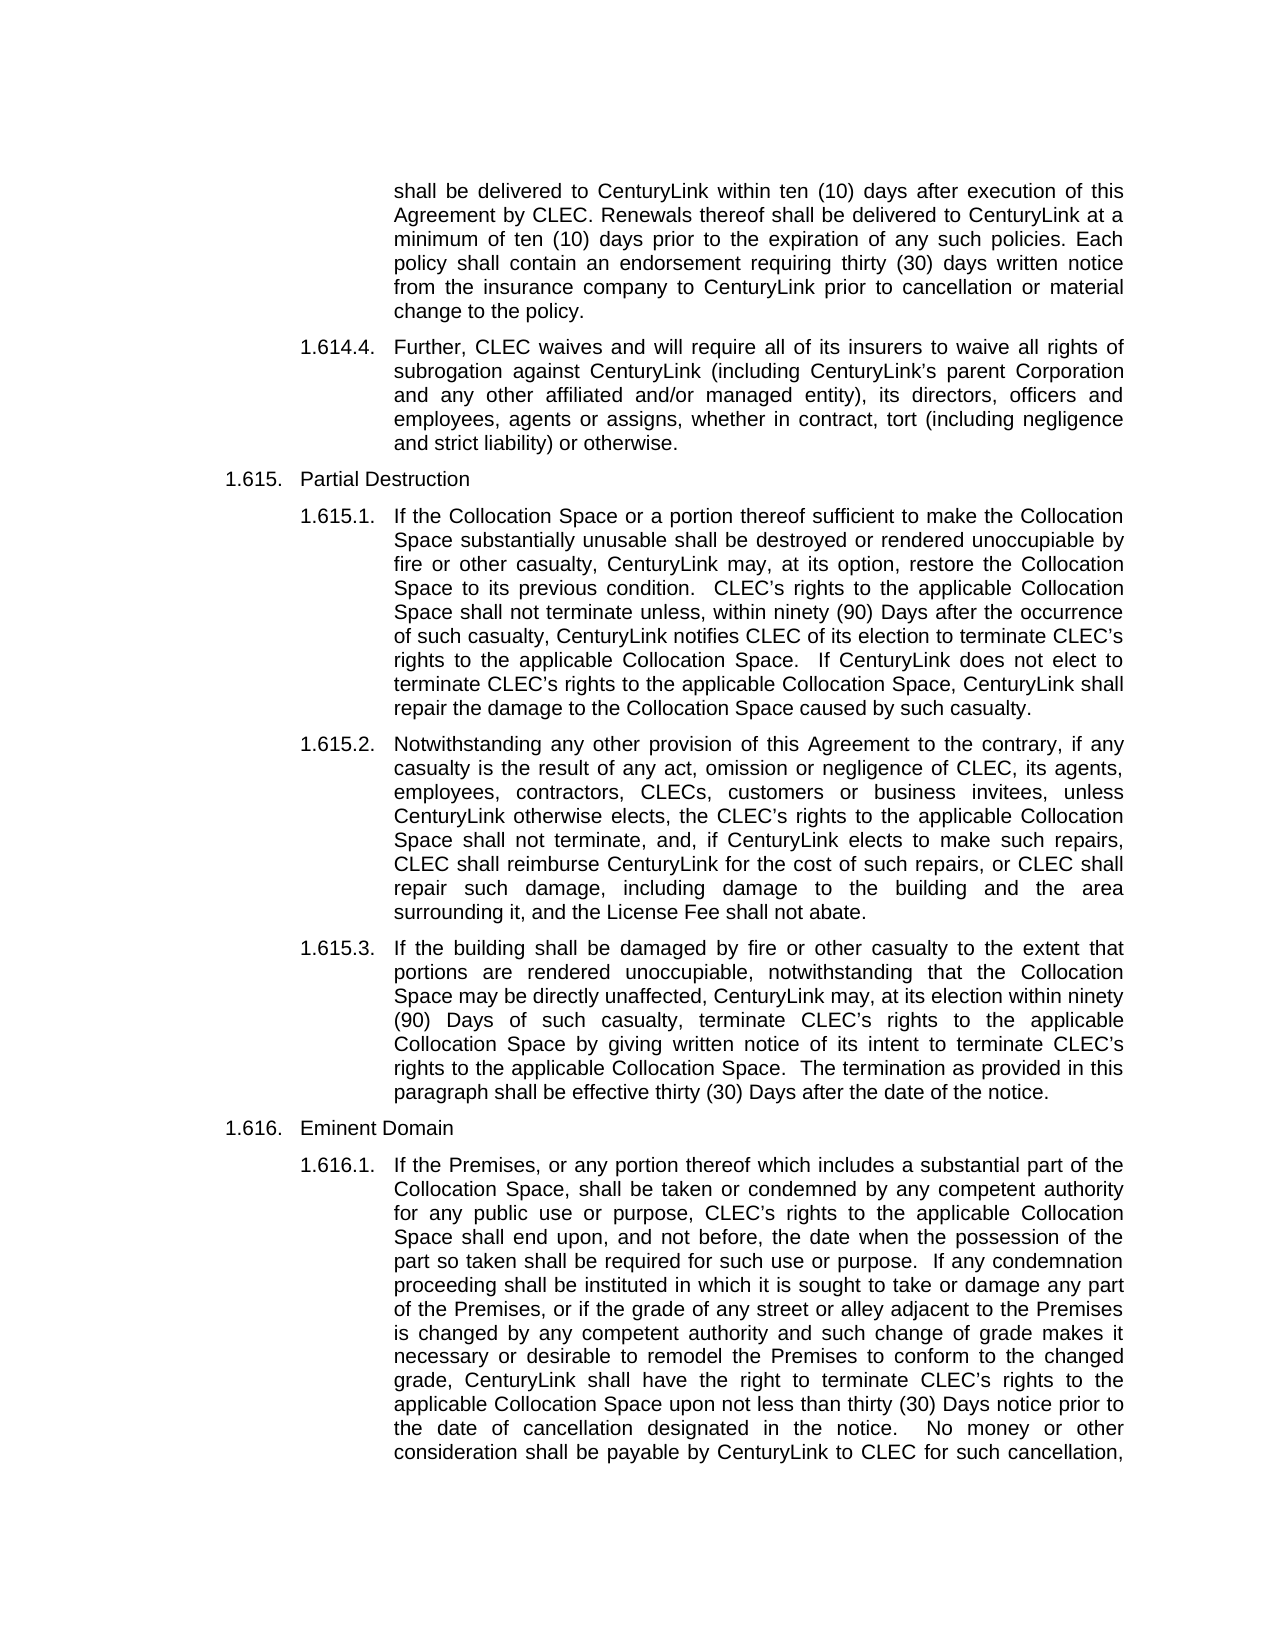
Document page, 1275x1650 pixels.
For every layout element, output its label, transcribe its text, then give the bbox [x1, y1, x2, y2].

list Eminent Domain [225, 1116, 1125, 1140]
list Partial Destruction [225, 467, 1125, 491]
list Notwithstanding any other provision of this Agreement to the contrary, if any casualty is the result of any act, omission or negligence of CLEC, its agents, employees, contractors, CLECs, customers or business invitees, unless CenturyLink otherwise elects, the CLEC’s rights to the applicable Collocation Space shall not terminate, and, if CenturyLink elects to make such repairs, CLEC shall reimburse CenturyLink for the cost of such repairs, or CLEC shall repair such damage, including damage to the building and the area surrounding it, and the License Fee shall not abate. [300, 732, 1125, 923]
list Further, CLEC waives and will require all of its insurers to waive all rights of subrogation against CenturyLink (including CenturyLink’s parent Corporation and any other affiliated and/or managed entity), its directors, officers and employees, agents or assigns, whether in contract, tort (including negligence and strict liability) or otherwise. [300, 335, 1125, 455]
list If the Premises, or any portion thereof which includes a substantial part of the Collocation Space, shall be taken or condemned by any competent authority for any public use or purpose, CLEC’s rights to the applicable Collocation Space shall end upon, and not before, the date when the possession of the part so taken shall be required for such use or purpose. If any condemnation proceeding shall be instituted in which it is sought to take or damage any part of the Premises, or if the grade of any street or alley adjacent to the Premises is changed by any competent authority and such change of grade makes it necessary or desirable to remodel the Premises to conform to the changed grade, CenturyLink shall have the right to terminate CLEC’s rights to the applicable Collocation Space upon not less than thirty (30) Days notice prior to the date of cancellation designated in the notice. No money or other consideration shall be payable by CenturyLink to CLEC for such cancellation, [300, 1153, 1125, 1464]
list If the Collocation Space or a portion thereof sufficient to make the Collocation Space substantially unusable shall be destroyed or rendered unoccupiable by fire or other casualty, CenturyLink may, at its option, restore the Collocation Space to its previous condition. CLEC’s rights to the applicable Collocation Space shall not terminate unless, within ninety (90) Days after the occurrence of such casualty, CenturyLink notifies CLEC of its election to terminate CLEC’s rights to the applicable Collocation Space. If CenturyLink does not elect to terminate CLEC’s rights to the applicable Collocation Space, CenturyLink shall repair the damage to the Collocation Space caused by such casualty. [300, 504, 1125, 719]
list shall be delivered to CenturyLink within ten (10) days after execution of this Agreement by CLEC. Renewals thereof shall be delivered to CenturyLink at a minimum of ten (10) days prior to the expiration of any such policies. Each policy shall contain an endorsement requiring thirty (30) days written notice from the insurance company to CenturyLink prior to cancellation or material change to the policy. [300, 179, 1125, 322]
list If the building shall be damaged by fire or other casualty to the extent that portions are rendered unoccupiable, notwithstanding that the Collocation Space may be directly unaffected, CenturyLink may, at its election within ninety (90) Days of such casualty, terminate CLEC’s rights to the applicable Collocation Space by giving written notice of its intent to terminate CLEC’s rights to the applicable Collocation Space. The termination as provided in this paragraph shall be effective thirty (30) Days after the date of the notice. [300, 936, 1125, 1104]
